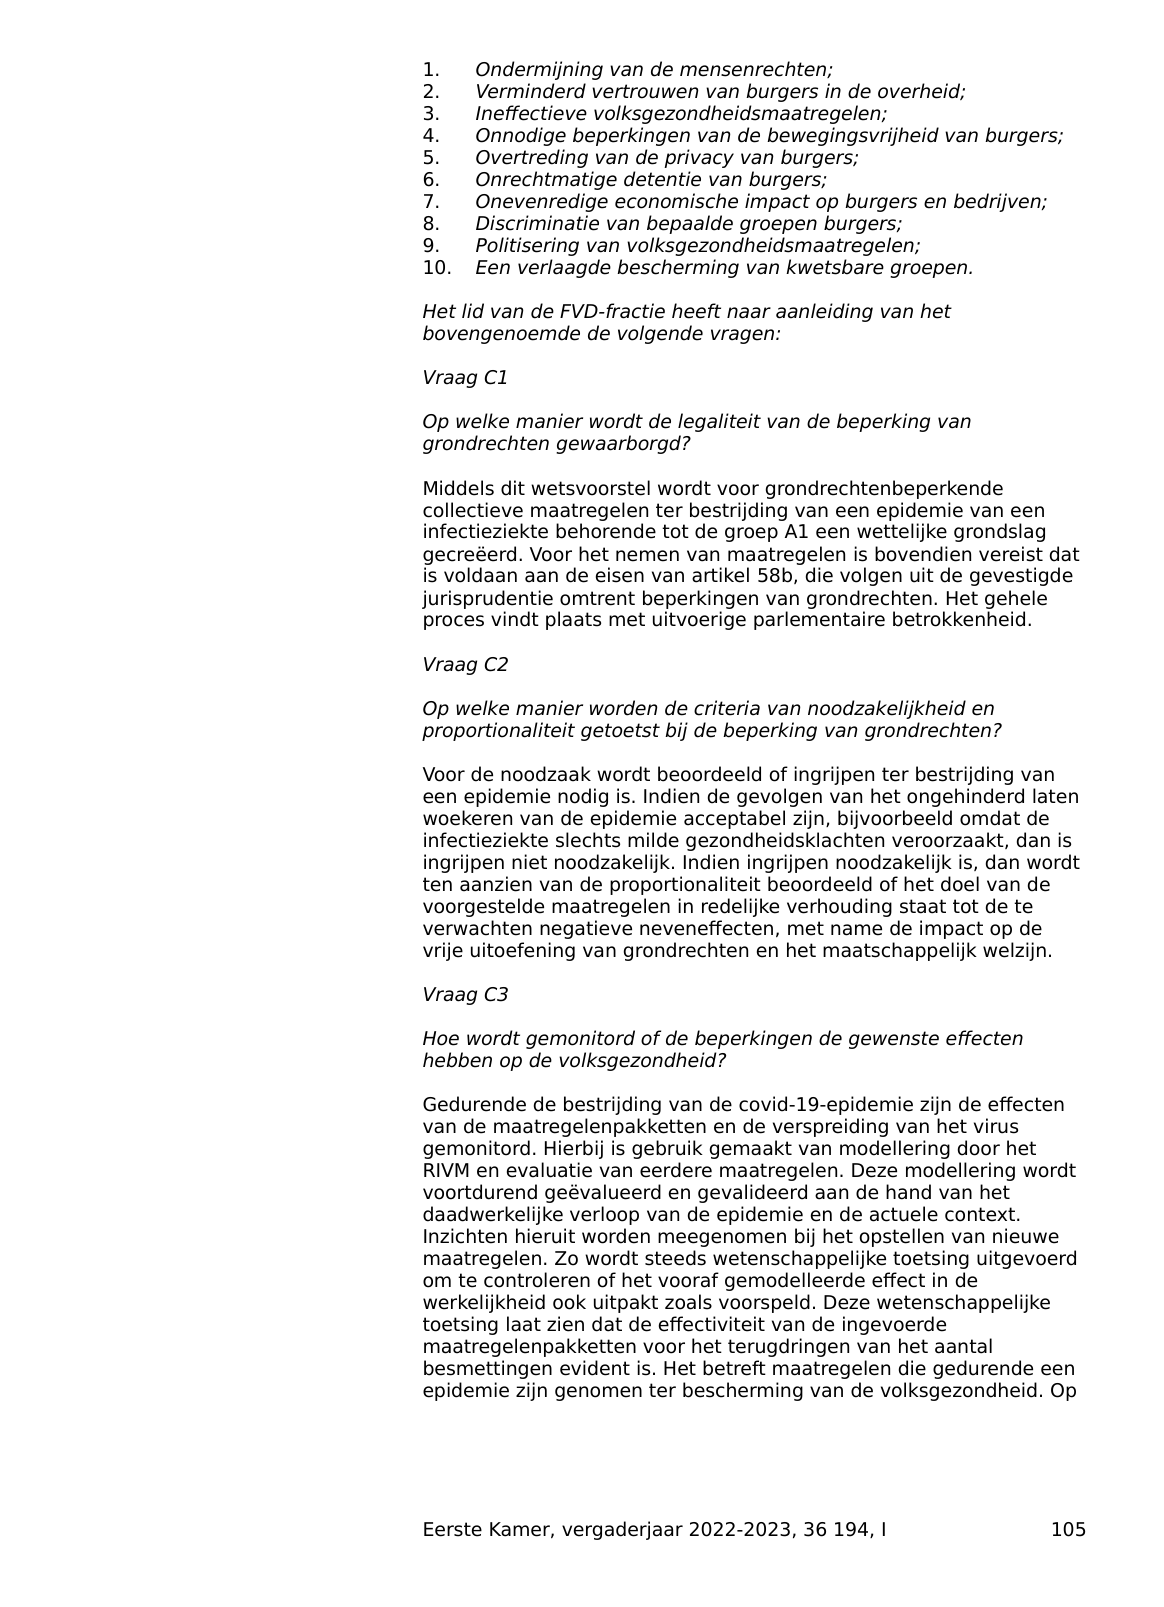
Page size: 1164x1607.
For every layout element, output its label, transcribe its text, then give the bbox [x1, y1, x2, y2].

text 2. Verminderd vertrouwen van burgers in de overheid; [422, 81, 1087, 103]
text 4. Onnodige beperkingen van de bewegingsvrijheid van burgers; [422, 125, 1087, 147]
text Op welke manier worden de criteria van noodzakelijkheid en proportionaliteit getoetst bij de beperking van grondrechten? [422, 698, 1087, 742]
text 3. Ineffectieve volksgezondheidsmaatregelen; [422, 103, 1087, 125]
text Voor de noodzaak wordt beoordeeld of ingrijpen ter bestrijding van een epidemie nodig is. Indien de gevolgen van het ongehinderd laten woekeren van de epidemie acceptabel zijn, bijvoorbeeld omdat de infectieziekte slechts milde gezondheidsklachten veroorzaakt, dan is ingrijpen niet noodzakelijk. Indien ingrijpen noodzakelijk is, dan wordt ten aanzien van de proportionaliteit beoordeeld of het doel van de voorgestelde maatregelen in redelijke verhouding staat tot de te verwachten negatieve neveneffecten, met name de impact op de vrije uitoefening van grondrechten en het maatschappelijk welzijn. [422, 764, 1087, 962]
text Op welke manier wordt de legaliteit van de beperking van grondrechten gewaarborgd? [422, 411, 1087, 455]
subtitle Vraag C3 [422, 984, 1087, 1006]
text 1. Ondermijning van de mensenrechten; [422, 59, 1087, 81]
text 7. Onevenredige economische impact op burgers en bedrijven; [422, 191, 1087, 213]
text 6. Onrechtmatige detentie van burgers; [422, 169, 1087, 191]
text Het lid van de FVD-fractie heeft naar aanleiding van het bovengenoemde de volgende vragen: [422, 301, 1087, 345]
text 10. Een verlaagde bescherming van kwetsbare groepen. [422, 257, 1087, 279]
text Gedurende de bestrijding van de covid-19-epidemie zijn de effecten van de maatregelenpakketten en de verspreiding van het virus gemonitord. Hierbij is gebruik gemaakt van modellering door het RIVM en evaluatie van eerdere maatregelen. Deze modellering wordt voortdurend geëvalueerd en gevalideerd aan de hand van het daadwerkelijke verloop van de epidemie en de actuele context. Inzichten hieruit worden meegenomen bij het opstellen van nieuwe maatregelen. Zo wordt steeds wetenschappelijke toetsing uitgevoerd om te controleren of het vooraf gemodelleerde effect in de werkelijkheid ook uitpakt zoals voorspeld. Deze wetenschappelijke toetsing laat zien dat de effectiviteit van de ingevoerde maatregelenpakketten voor het terugdringen van het aantal besmettingen evident is. Het betreft maatregelen die gedurende een epidemie zijn genomen ter bescherming van de volksgezondheid. Op [422, 1094, 1087, 1402]
text 8. Discriminatie van bepaalde groepen burgers; [422, 213, 1087, 235]
text Hoe wordt gemonitord of de beperkingen de gewenste effecten hebben op de volksgezondheid? [422, 1028, 1087, 1072]
text 5. Overtreding van de privacy van burgers; [422, 147, 1087, 169]
text 9. Politisering van volksgezondheidsmaatregelen; [422, 235, 1087, 257]
subtitle Vraag C2 [422, 653, 1087, 676]
text Middels dit wetsvoorstel wordt voor grondrechtenbeperkende collectieve maatregelen ter bestrijding van een epidemie van een infectieziekte behorende tot de groep A1 een wettelijke grondslag gecreëerd. Voor het nemen van maatregelen is bovendien vereist dat is voldaan aan de eisen van artikel 58b, die volgen uit de gevestigde jurisprudentie omtrent beperkingen van grondrechten. Het gehele proces vindt plaats met uitvoerige parlementaire betrokkenheid. [422, 477, 1087, 631]
subtitle Vraag C1 [422, 367, 1087, 389]
